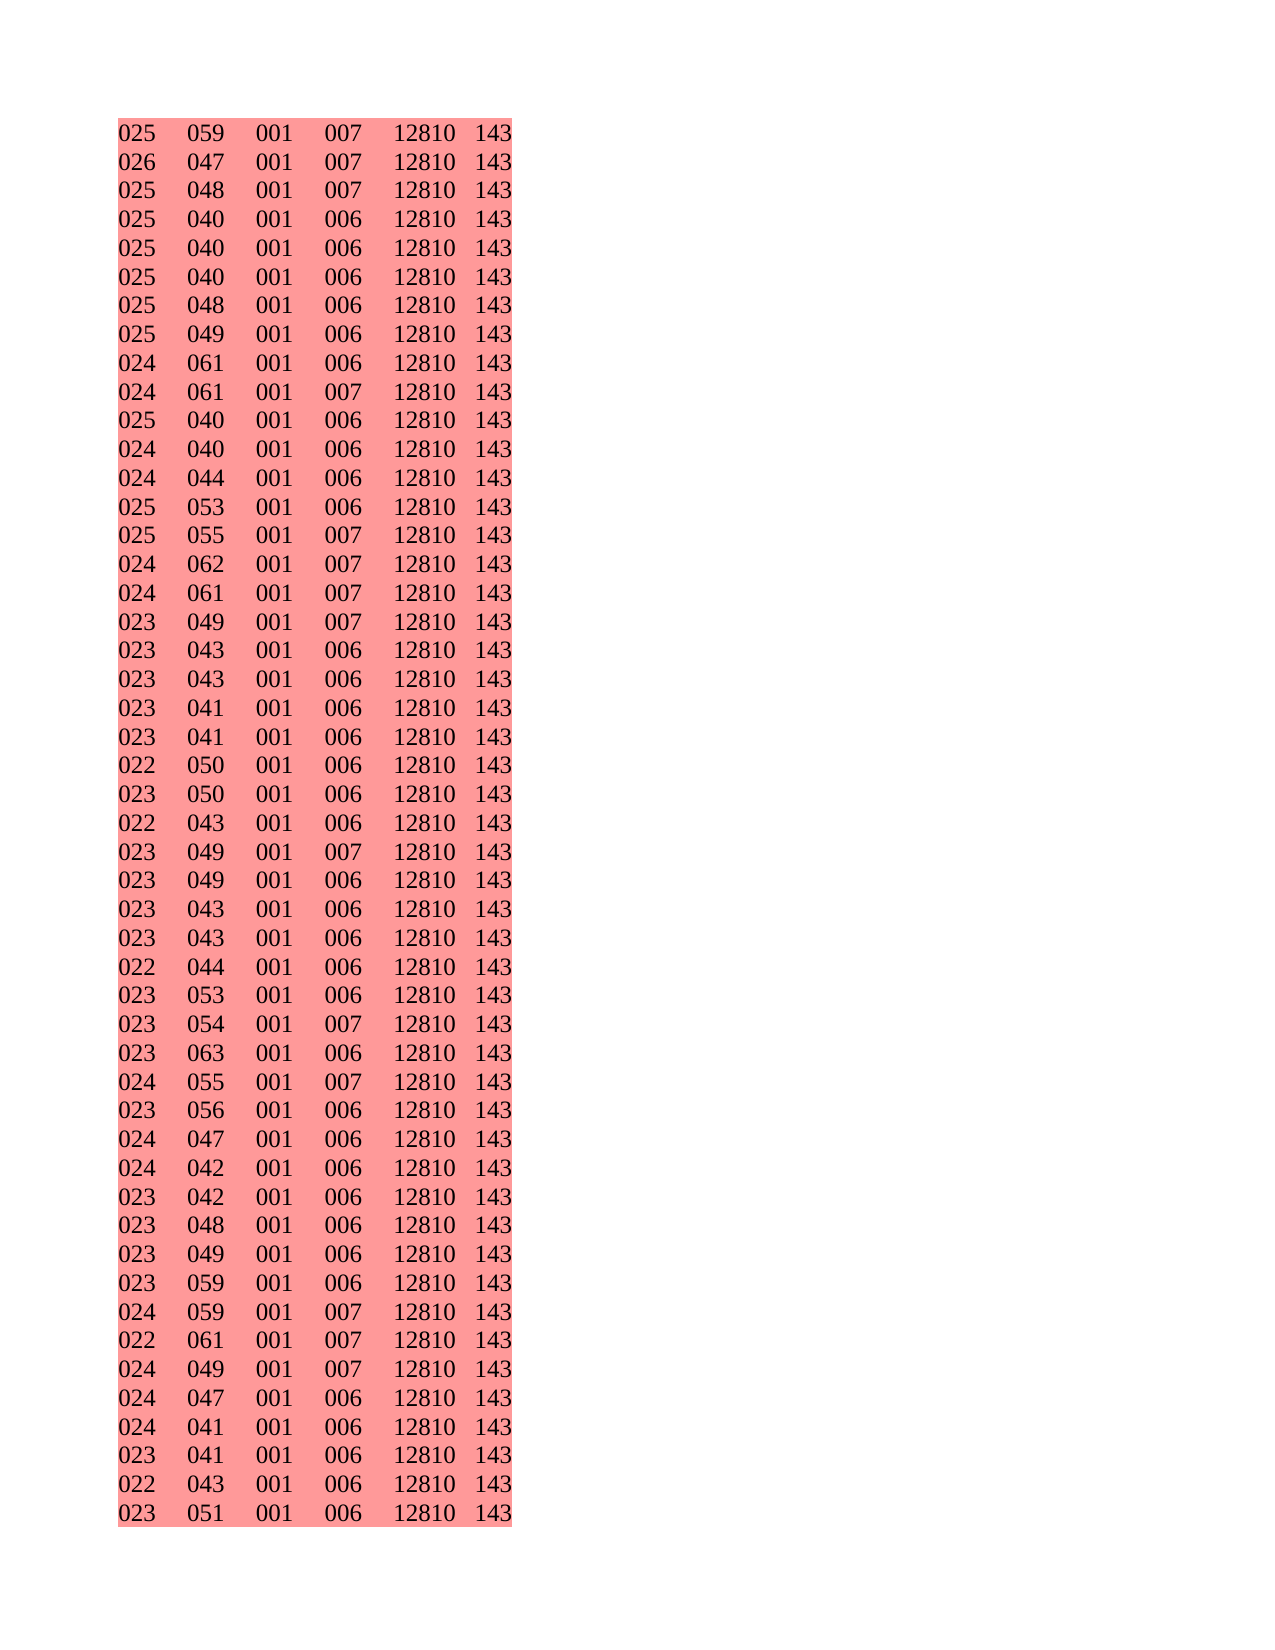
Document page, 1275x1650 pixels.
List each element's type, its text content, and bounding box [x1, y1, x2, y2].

text 023 041 001 006 12810 143 [118, 722, 1157, 751]
text 025 048 001 006 12810 143 [118, 291, 1157, 319]
text 022 043 001 006 12810 143 [118, 808, 1157, 837]
text 023 059 001 006 12810 143 [118, 1268, 1157, 1297]
text 024 061 001 007 12810 143 [118, 578, 1157, 607]
text 024 044 001 006 12810 143 [118, 463, 1157, 492]
text 025 049 001 006 12810 143 [118, 319, 1157, 348]
text 025 053 001 006 12810 143 [118, 492, 1157, 521]
text 023 049 001 006 12810 143 [118, 866, 1157, 894]
text 023 043 001 006 12810 143 [118, 894, 1157, 923]
text 024 059 001 007 12810 143 [118, 1297, 1157, 1326]
text 024 049 001 007 12810 143 [118, 1354, 1157, 1383]
text 025 040 001 006 12810 143 [118, 262, 1157, 291]
text 023 054 001 007 12810 143 [118, 1009, 1157, 1038]
text 023 041 001 006 12810 143 [118, 1441, 1157, 1469]
text 022 050 001 006 12810 143 [118, 751, 1157, 779]
text 023 049 001 007 12810 143 [118, 607, 1157, 636]
text 024 047 001 006 12810 143 [118, 1124, 1157, 1153]
text 023 051 001 006 12810 143 [118, 1498, 1157, 1527]
text 023 049 001 007 12810 143 [118, 837, 1157, 866]
text 023 053 001 006 12810 143 [118, 981, 1157, 1009]
text 022 044 001 006 12810 143 [118, 952, 1157, 981]
text 023 041 001 006 12810 143 [118, 693, 1157, 722]
text 024 047 001 006 12810 143 [118, 1383, 1157, 1412]
text 023 048 001 006 12810 143 [118, 1211, 1157, 1239]
text 024 055 001 007 12810 143 [118, 1067, 1157, 1096]
text 025 059 001 007 12810 143 [118, 118, 1157, 147]
text 023 042 001 006 12810 143 [118, 1182, 1157, 1211]
text 023 056 001 006 12810 143 [118, 1096, 1157, 1124]
text 024 061 001 006 12810 143 [118, 348, 1157, 377]
text 024 042 001 006 12810 143 [118, 1153, 1157, 1182]
text 024 041 001 006 12810 143 [118, 1412, 1157, 1441]
text 023 043 001 006 12810 143 [118, 923, 1157, 952]
text 025 040 001 006 12810 143 [118, 233, 1157, 262]
text 025 040 001 006 12810 143 [118, 406, 1157, 434]
text 024 061 001 007 12810 143 [118, 377, 1157, 406]
text 023 043 001 006 12810 143 [118, 664, 1157, 693]
text 023 043 001 006 12810 143 [118, 636, 1157, 664]
text 024 062 001 007 12810 143 [118, 549, 1157, 578]
text 024 040 001 006 12810 143 [118, 434, 1157, 463]
text 026 047 001 007 12810 143 [118, 147, 1157, 176]
text 022 061 001 007 12810 143 [118, 1326, 1157, 1354]
text 023 050 001 006 12810 143 [118, 779, 1157, 808]
text 025 048 001 007 12810 143 [118, 176, 1157, 204]
text 022 043 001 006 12810 143 [118, 1469, 1157, 1498]
text 025 055 001 007 12810 143 [118, 521, 1157, 549]
text 025 040 001 006 12810 143 [118, 204, 1157, 233]
text 023 063 001 006 12810 143 [118, 1038, 1157, 1067]
text 023 049 001 006 12810 143 [118, 1239, 1157, 1268]
